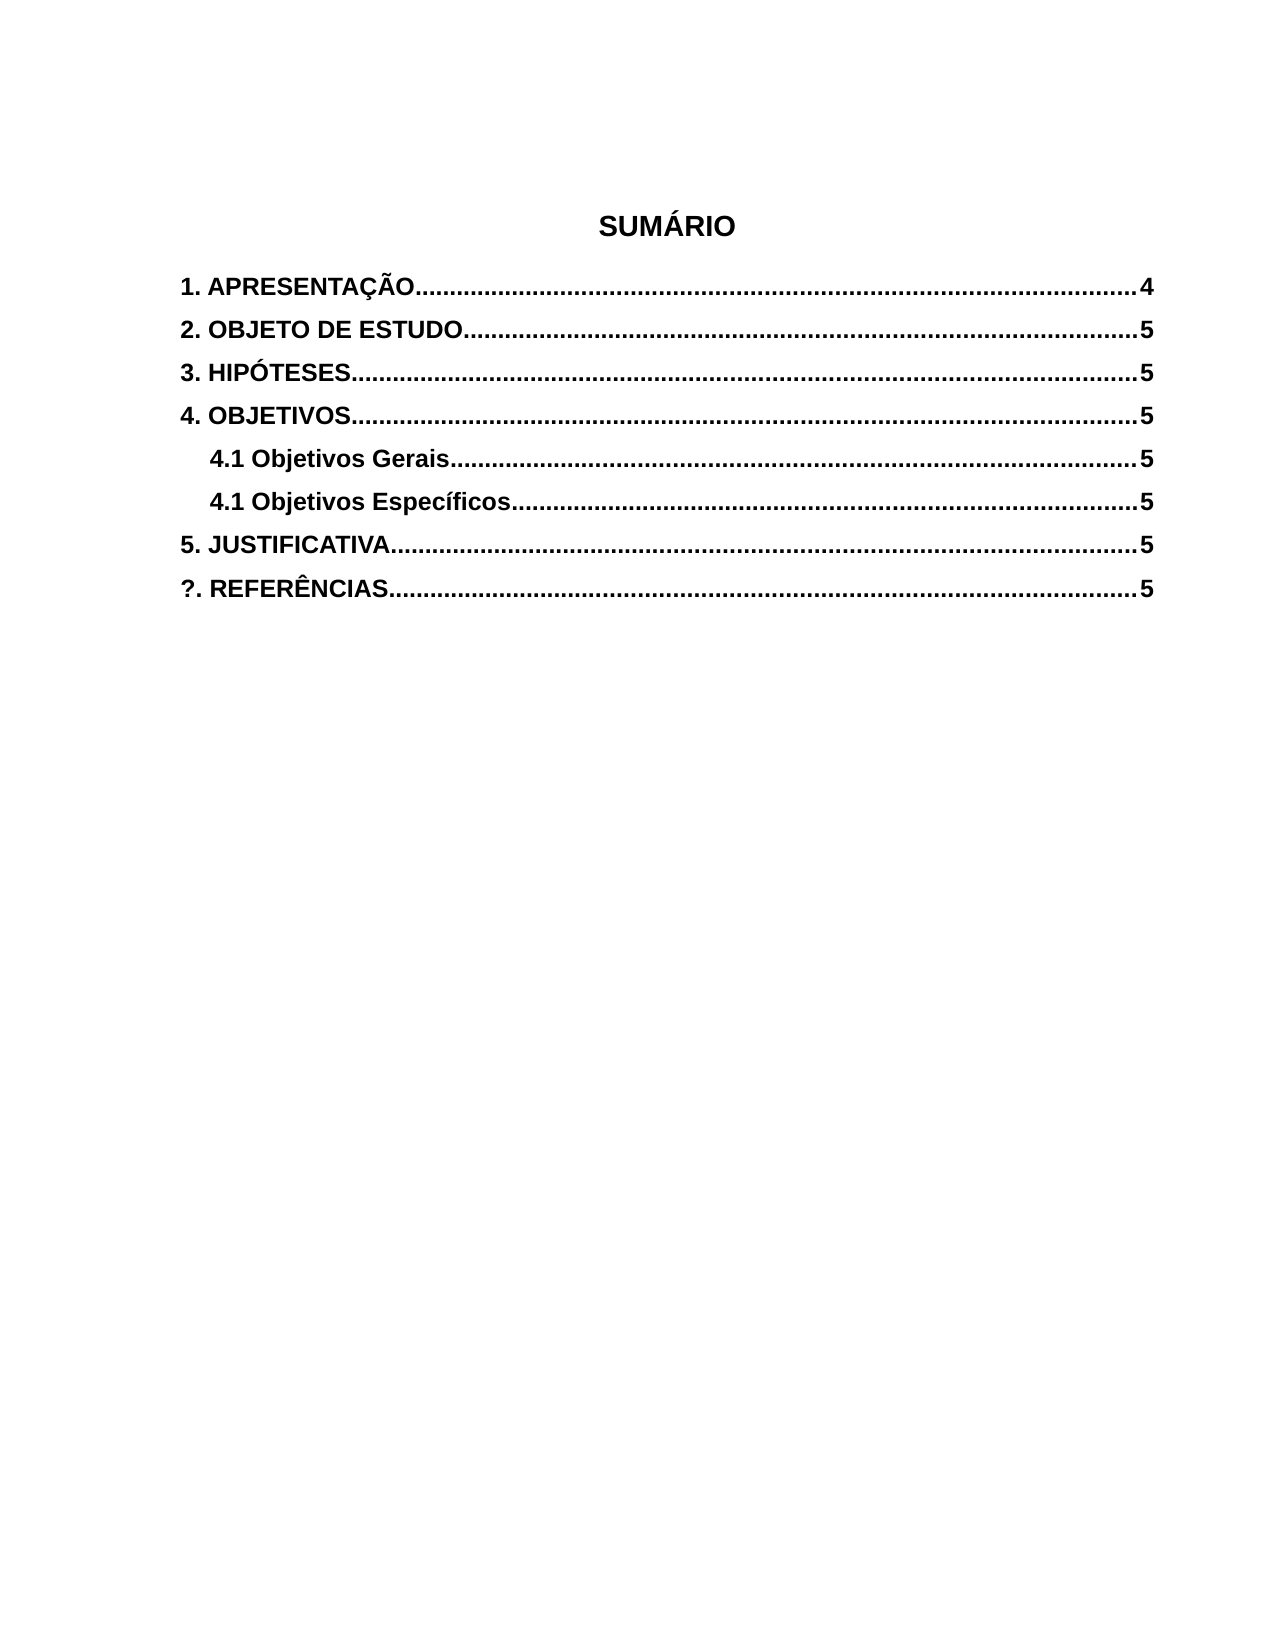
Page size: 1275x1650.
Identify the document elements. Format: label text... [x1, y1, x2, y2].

text 4.1 Objetivos Específicos 5 [209, 487, 1154, 516]
text 2. Objeto de Estudo 5 [180, 315, 1154, 343]
text 4. Objetivos 5 [180, 401, 1154, 430]
text 5. Justificativa 5 [180, 530, 1154, 559]
text 3. Hipóteses 5 [180, 358, 1154, 387]
text 1. Apresentação 4 [180, 272, 1154, 300]
subtitle SUMÁRIO [180, 209, 1154, 242]
text ?. REFERÊNCIAS 5 [180, 573, 1154, 602]
text 4.1 Objetivos Gerais 5 [209, 444, 1154, 473]
